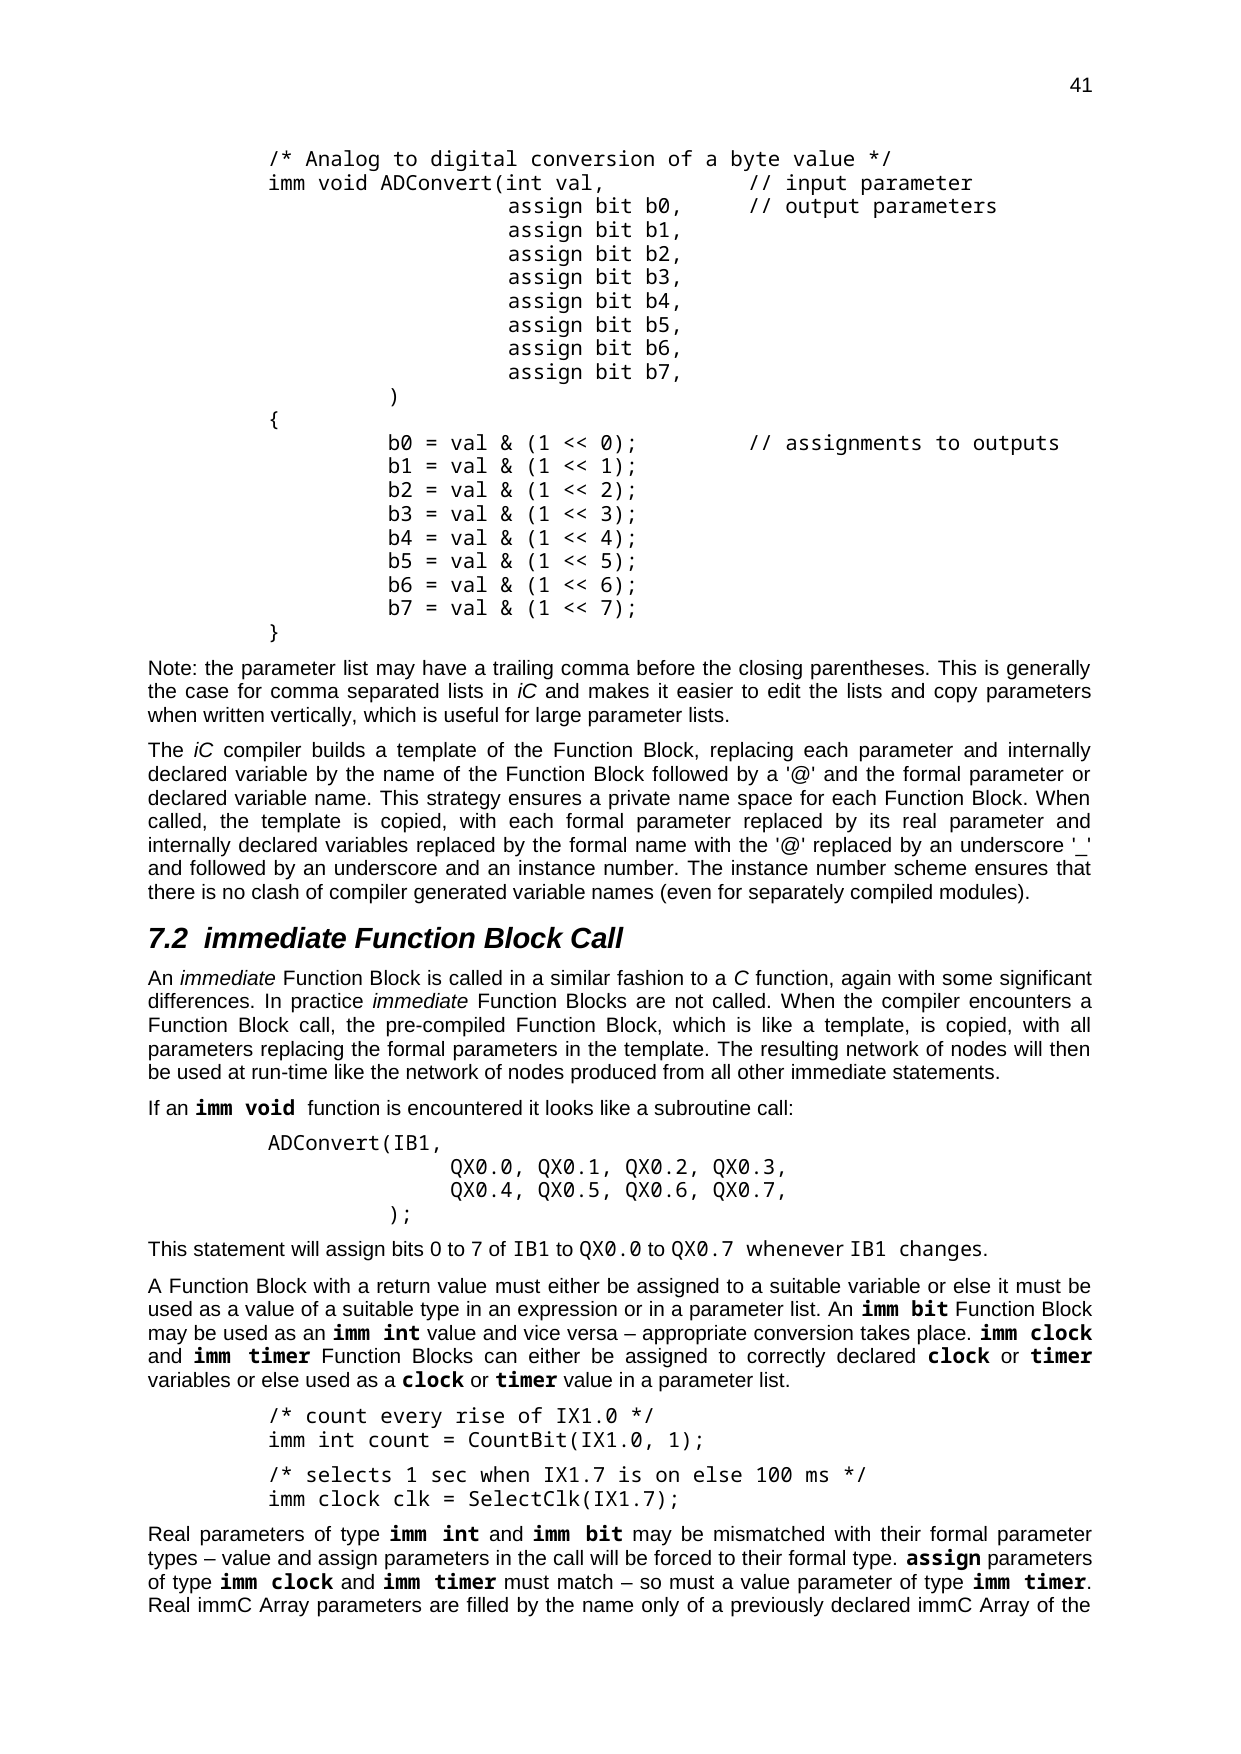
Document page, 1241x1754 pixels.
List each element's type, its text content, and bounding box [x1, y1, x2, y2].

subtitle immediate Function Block Call [148, 922, 1092, 954]
text If an imm void function is encountered it looks like a subroutine call: [148, 1096, 1092, 1120]
text ADConvert(IB1, QX0.0, QX0.1, QX0.2, QX0.3, QX0.4, QX0.5, QX0.6, QX0.7, ); [268, 1132, 1092, 1226]
text Note: the parameter list may have a trailing comma before the closing parentheses. This is generally the case for comma separated lists in iC and makes it easier to edit the lists and copy parameters when written vertically, which is useful for large parameter lists. [148, 656, 1092, 727]
text An immediate Function Block is called in a similar fashion to a C function, again with some significant differences. In practice immediate Function Blocks are not called. When the compiler encounters a Function Block call, the pre-compiled Function Block, which is like a template, is copied, with all parameters replacing the formal parameters in the template. The resulting network of nodes will then be used at run-time like the network of nodes produced from all other immediate statements. [148, 966, 1092, 1084]
text /* count every rise of IX1.0 */ imm int count = CountBit(IX1.0, 1); [268, 1405, 1092, 1452]
text A Function Block with a return value must either be assigned to a suitable variable or else it must be used as a value of a suitable type in an expression or in a parameter list. An imm bit Function Block may be used as an imm int value and vice versa – appropriate conversion takes place. imm clock and imm timer Function Blocks can either be assigned to correctly declared clock or timer variables or else used as a clock or timer value in a parameter list. [148, 1274, 1092, 1392]
text The iC compiler builds a template of the Function Block, replacing each parameter and internally declared variable by the name of the Function Block followed by a '@' and the formal parameter or declared variable name. This strategy ensures a private name space for each Function Block. When called, the template is copied, with each formal parameter replaced by its real parameter and internally declared variables replaced by the formal name with the '@' replaced by an underscore '_' and followed by an underscore and an instance number. The instance number scheme ensures that there is no clash of compiler generated variable names (even for separately compiled modules). [148, 739, 1092, 904]
text /* Analog to digital conversion of a byte value */ imm void ADConvert(int val, // input parameter assign bit b0, // output parameters assign bit b1, assign bit b2, assign bit b3, assign bit b4, assign bit b5, assign bit b6, assign bit b7, ) { b0 = val & (1 << 0); // assignments to outputs b1 = val & (1 << 1); b2 = val & (1 << 2); b3 = val & (1 << 3); b4 = val & (1 << 4); b5 = val & (1 << 5); b6 = val & (1 << 6); b7 = val & (1 << 7); } [268, 148, 1092, 644]
text This statement will assign bits 0 to 7 of IB1 to QX0.0 to QX0.7 whenever IB1 changes. [148, 1238, 1092, 1262]
text /* selects 1 sec when IX1.7 is on else 100 ms */ imm clock clk = SelectClk(IX1.7); [268, 1464, 1092, 1511]
text Real parameters of type imm int and imm bit may be mismatched with their formal parameter types – value and assign parameters in the call will be forced to their formal type. assign parameters of type imm clock and imm timer must match – so must a value parameter of type imm timer. Real immC Array parameters are filled by the name only of a previously declared immC Array of the [148, 1523, 1092, 1618]
